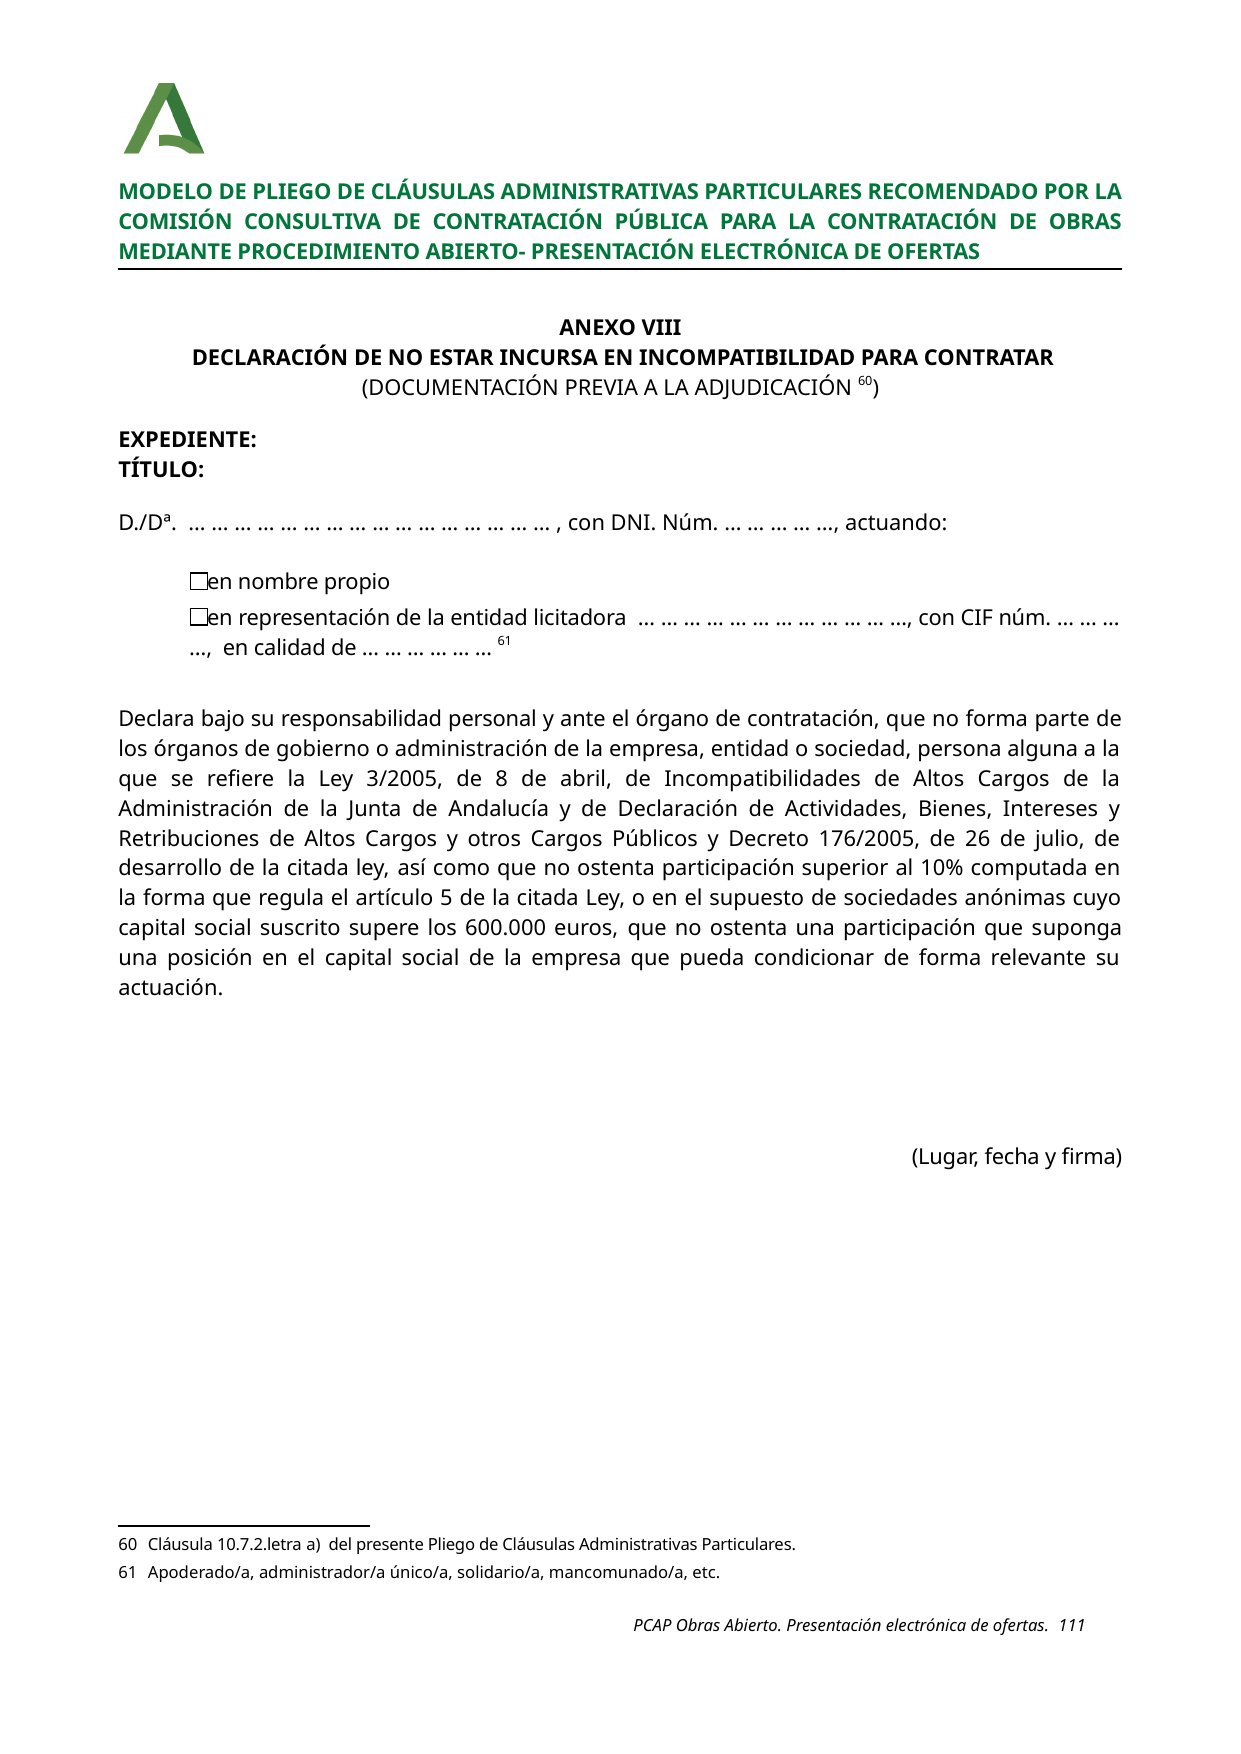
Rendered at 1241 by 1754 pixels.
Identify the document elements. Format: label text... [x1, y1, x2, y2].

text (DOCUMENTACIÓN PREVIA A LA ADJUDICACIÓN ) [118, 372, 1122, 402]
text MODELO DE PLIEGO DE CLÁUSULAS ADMINISTRATIVAS PARTICULARES RECOMENDADO POR LA COMISIÓN CONSULTIVA DE CONTRATACIÓN PÚBLICA PARA LA CONTRATACIÓN DE OBRAS MEDIANTE PROCEDIMIENTO ABIERTO- PRESENTACIÓN ELECTRÓNICA DE OFERTAS [118, 176, 1122, 268]
text TÍTULO: [118, 454, 1122, 484]
picture [119, 78, 209, 158]
text DECLARACIÓN DE NO ESTAR INCURSA EN INCOMPATIBILIDAD PARA CONTRATAR [118, 342, 1122, 372]
text ANEXO VIII [118, 312, 1122, 342]
text en nombre propio [189, 566, 1122, 596]
text Declara bajo su responsabilidad personal y ante el órgano de contratación, que no forma parte de los órganos de gobierno o administración de la empresa, entidad o sociedad, persona alguna a la que se refiere la Ley 3/2005, de 8 de abril, de Incompatibilidades de Altos Cargos de la Administración de la Junta de Andalucía y de Declaración de Actividades, Bienes, Intereses y Retribuciones de Altos Cargos y otros Cargos Públicos y Decreto 176/2005, de 26 de julio, de desarrollo de la citada ley, así como que no ostenta participación superior al 10% computada en la forma que regula el artículo 5 de la citada Ley, o en el supuesto de sociedades anónimas cuyo capital social suscrito supere los 600.000 euros, que no ostenta una participación que suponga una posición en el capital social de la empresa que pueda condicionar de forma relevante su actuación. [118, 703, 1122, 1001]
text D./Dª. … … … … … … … … … … … … … … … … , con DNI. Núm. … … … … …, actuando: [118, 507, 1122, 536]
text en representación de la entidad licitadora … … … … … … … … … … … …, con CIF núm. … … … …, en calidad de … … … … … … [189, 602, 1122, 662]
text EXPEDIENTE: [118, 424, 1122, 454]
text Apoderado/a, administrador/a único/a, solidario/a, mancomunado/a, etc. [118, 1561, 1122, 1584]
text (Lugar, fecha y firma) [118, 1141, 1122, 1171]
text Cláusula 10.7.2.letra a) del presente Pliego de Cláusulas Administrativas Particulares. [118, 1532, 1122, 1555]
